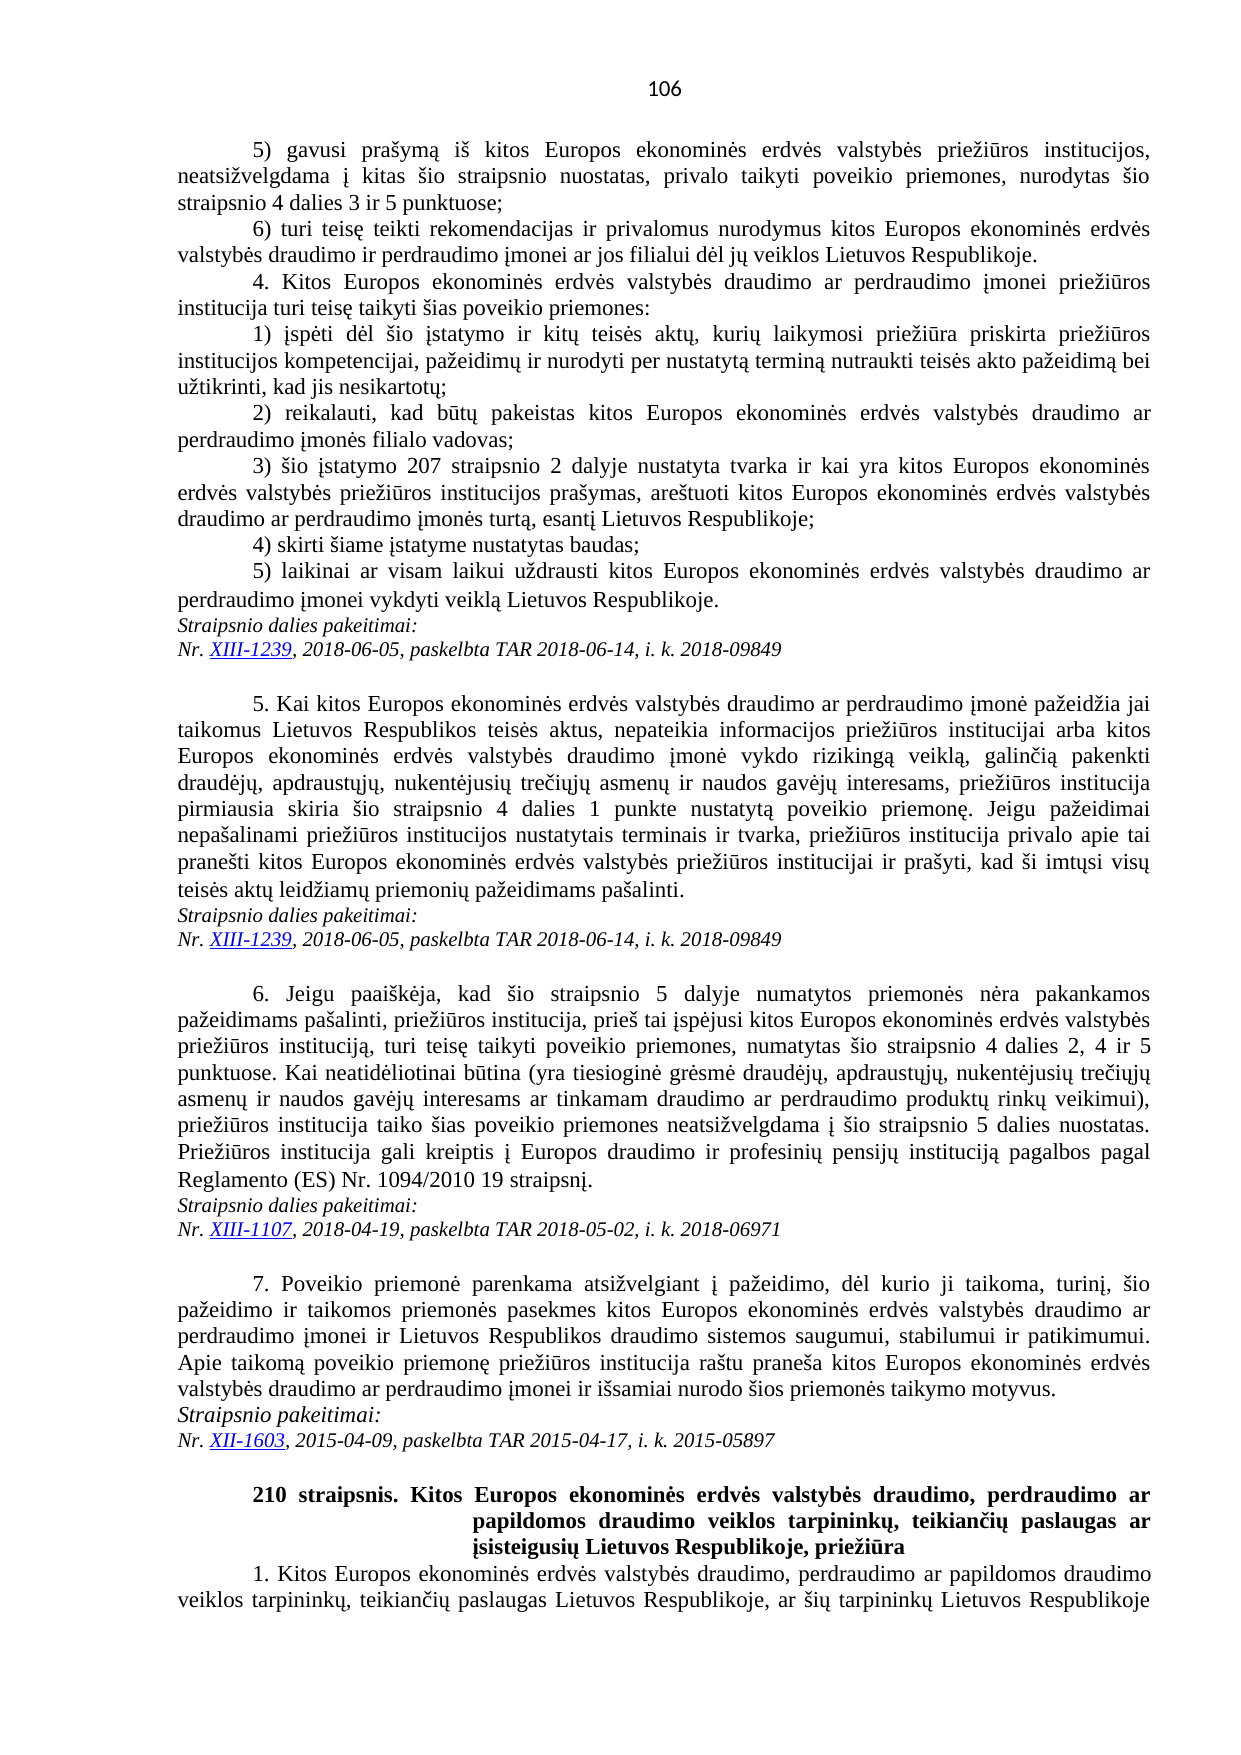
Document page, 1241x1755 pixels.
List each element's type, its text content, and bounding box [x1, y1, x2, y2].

text Nr. XIII-1239, 2018-06-05, paskelbta TAR 2018-06-14, i. k. 2018-09849 [177, 927, 1152, 951]
text Nr. XIII-1107, 2018-04-19, paskelbta TAR 2018-05-02, i. k. 2018-06971 [177, 1217, 1152, 1241]
text 4) skirti šiame įstatyme nustatytas baudas; [177, 531, 1152, 558]
text 1) įspėti dėl šio įstatymo ir kitų teisės aktų, kurių laikymosi priežiūra priskirta priežiūros institucijos kompetencijai, pažeidimų ir nurodyti per nustatytą terminą nutraukti teisės akto pažeidimą bei užtikrinti, kad jis nesikartotų; [177, 320, 1152, 399]
text 5) gavusi prašymą iš kitos Europos ekonominės erdvės valstybės priežiūros institucijos, neatsižvelgdama į kitas šio straipsnio nuostatas, privalo taikyti poveikio priemones, nurodytas šio straipsnio 4 dalies 3 ir 5 punktuose; [177, 136, 1152, 215]
text 210 straipsnis. Kitos Europos ekonominės erdvės valstybės draudimo, perdraudimo ar papildomos draudimo veiklos tarpininkų, teikiančių paslaugas ar įsisteigusių Lietuvos Respublikoje, priežiūra [252, 1481, 1152, 1560]
text 5) laikinai ar visam laikui uždrausti kitos Europos ekonominės erdvės valstybės draudimo ar perdraudimo įmonei vykdyti veiklą Lietuvos Respublikoje. [177, 558, 1152, 613]
text 6) turi teisę teikti rekomendacijas ir privalomus nurodymus kitos Europos ekonominės erdvės valstybės draudimo ir perdraudimo įmonei ar jos filialui dėl jų veiklos Lietuvos Respublikoje. [177, 215, 1152, 268]
text 1. Kitos Europos ekonominės erdvės valstybės draudimo, perdraudimo ar papildomos draudimo veiklos tarpininkų, teikiančių paslaugas Lietuvos Respublikoje, ar šių tarpininkų Lietuvos Respublikoje [177, 1560, 1152, 1612]
text Straipsnio pakeitimai: [177, 1402, 1152, 1428]
text 4. Kitos Europos ekonominės erdvės valstybės draudimo ar perdraudimo įmonei priežiūros institucija turi teisę taikyti šias poveikio priemones: [177, 268, 1152, 320]
text 7. Poveikio priemonė parenkama atsižvelgiant į pažeidimo, dėl kurio ji taikoma, turinį, šio pažeidimo ir taikomos priemonės pasekmes kitos Europos ekonominės erdvės valstybės draudimo ar perdraudimo įmonei ir Lietuvos Respublikos draudimo sistemos saugumui, stabilumui ir patikimumui. Apie taikomą poveikio priemonę priežiūros institucija raštu praneša kitos Europos ekonominės erdvės valstybės draudimo ar perdraudimo įmonei ir išsamiai nurodo šios priemonės taikymo motyvus. [177, 1270, 1152, 1402]
text Straipsnio dalies pakeitimai: [177, 613, 1152, 637]
text Nr. XIII-1239, 2018-06-05, paskelbta TAR 2018-06-14, i. k. 2018-09849 [177, 637, 1152, 661]
text Nr. XII-1603, 2015-04-09, paskelbta TAR 2015-04-17, i. k. 2015-05897 [177, 1428, 1152, 1452]
text 5. Kai kitos Europos ekonominės erdvės valstybės draudimo ar perdraudimo įmonė pažeidžia jai taikomus Lietuvos Respublikos teisės aktus, nepateikia informacijos priežiūros institucijai arba kitos Europos ekonominės erdvės valstybės draudimo įmonė vykdo rizikingą veiklą, galinčią pakenkti draudėjų, apdraustųjų, nukentėjusių trečiųjų asmenų ir naudos gavėjų interesams, priežiūros institucija pirmiausia skiria šio straipsnio 4 dalies 1 punkte nustatytą poveikio priemonę. Jeigu pažeidimai nepašalinami priežiūros institucijos nustatytais terminais ir tvarka, priežiūros institucija privalo apie tai pranešti kitos Europos ekonominės erdvės valstybės priežiūros institucijai ir prašyti, kad ši imtųsi visų teisės aktų leidžiamų priemonių pažeidimams pašalinti. [177, 689, 1152, 903]
text 6. Jeigu paaiškėja, kad šio straipsnio 5 dalyje numatytos priemonės nėra pakankamos pažeidimams pašalinti, priežiūros institucija, prieš tai įspėjusi kitos Europos ekonominės erdvės valstybės priežiūros instituciją, turi teisę taikyti poveikio priemones, numatytas šio straipsnio 4 dalies 2, 4 ir 5 punktuose. Kai neatidėliotinai būtina (yra tiesioginė grėsmė draudėjų, apdraustųjų, nukentėjusių trečiųjų asmenų ir naudos gavėjų interesams ar tinkamam draudimo ar perdraudimo produktų rinkų veikimui), priežiūros institucija taiko šias poveikio priemones neatsižvelgdama į šio straipsnio 5 dalies nuostatas. Priežiūros institucija gali kreiptis į Europos draudimo ir profesinių pensijų instituciją pagalbos pagal Reglamento (ES) Nr. 1094/2010 19 straipsnį. [177, 980, 1152, 1193]
text Straipsnio dalies pakeitimai: [177, 1193, 1152, 1217]
text 2) reikalauti, kad būtų pakeistas kitos Europos ekonominės erdvės valstybės draudimo ar perdraudimo įmonės filialo vadovas; [177, 399, 1152, 452]
text Straipsnio dalies pakeitimai: [177, 903, 1152, 927]
text 3) šio įstatymo 207 straipsnio 2 dalyje nustatyta tvarka ir kai yra kitos Europos ekonominės erdvės valstybės priežiūros institucijos prašymas, areštuoti kitos Europos ekonominės erdvės valstybės draudimo ar perdraudimo įmonės turtą, esantį Lietuvos Respublikoje; [177, 452, 1152, 531]
